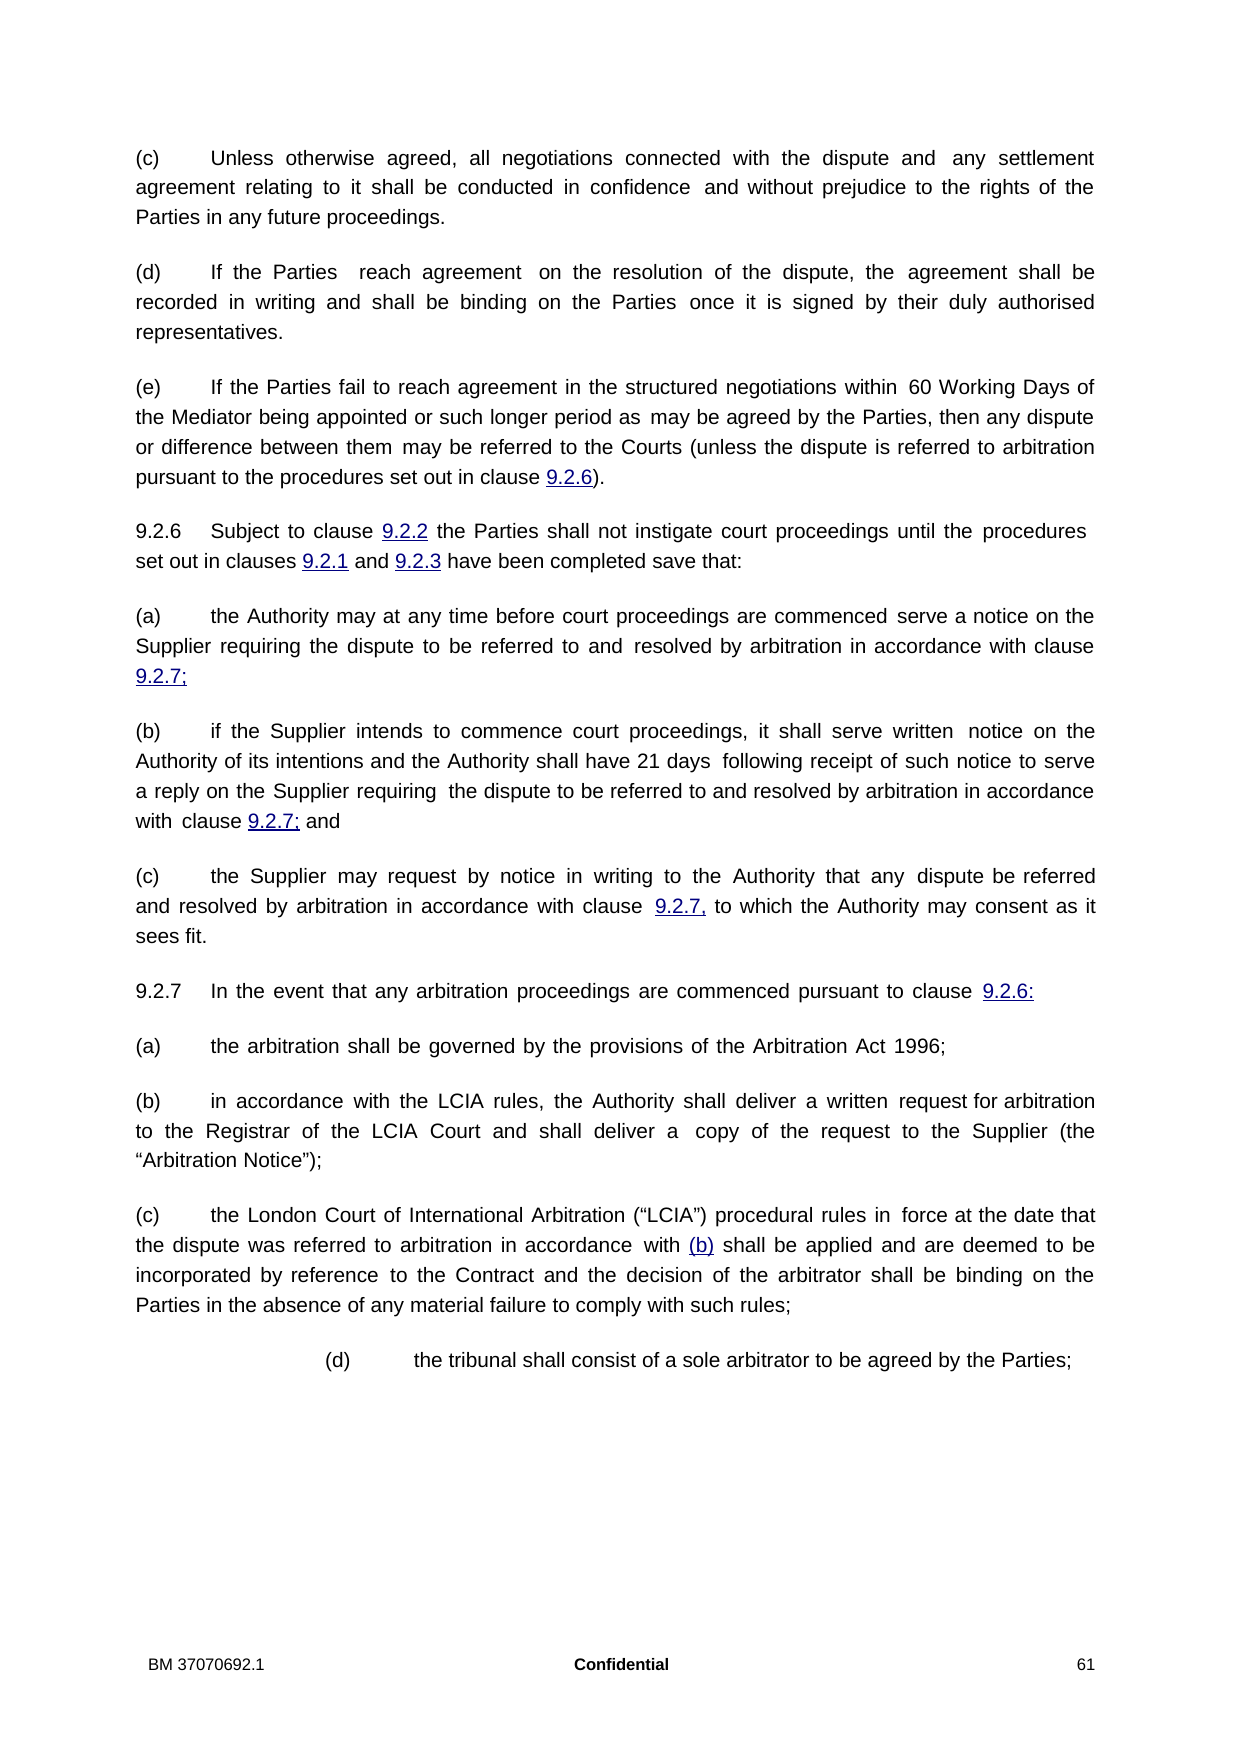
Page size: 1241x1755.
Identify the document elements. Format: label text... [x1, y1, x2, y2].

list If the Parties fail to reach agreement in the structured negotiations within 60 Working Days of the Mediator being appointed or such longer period as may be agreed by the Parties, then any dispute or difference between them may be referred to the Courts (unless the dispute is referred to arbitration pursuant to the procedures set out in clause 9.2.6). [135, 375, 1095, 488]
list if the Supplier intends to commence court proceedings, it shall serve written notice on the Authority of its intentions and the Authority shall have 21 days following receipt of such notice to serve a reply on the Supplier requiring the dispute to be referred to and resolved by arbitration in accordance with clause 9.2.7; and [135, 719, 1096, 832]
list the Authority may at any time before court proceedings are commenced serve a notice on the Supplier requiring the dispute to be referred to and resolved by arbitration in accordance with clause 9.2.7; [135, 604, 1095, 688]
list Unless otherwise agreed, all negotiations connected with the dispute and any settlement agreement relating to it shall be conducted in confidence and without prejudice to the rights of the Parties in any future proceedings. [135, 146, 1095, 229]
list the tribunal shall consist of a sole arbitrator to be agreed by the Parties; [325, 1348, 1107, 1372]
list Subject to clause 9.2.2 the Parties shall not instigate court proceedings until the procedures set out in clauses 9.2.1 and 9.2.3 have been completed save that: [135, 519, 1094, 573]
list If the Parties reach agreement on the resolution of the dispute, the agreement shall be recorded in writing and shall be binding on the Parties once it is signed by their duly authorised representatives. [135, 260, 1095, 344]
list the London Court of International Arbitration (“LCIA”) procedural rules in force at the date that the dispute was referred to arbitration in accordance with (b) shall be applied and are deemed to be incorporated by reference to the Contract and the decision of the arbitrator shall be binding on the Parties in the absence of any material failure to comply with such rules; [135, 1203, 1096, 1317]
list the Supplier may request by notice in writing to the Authority that any dispute be referred and resolved by arbitration in accordance with clause 9.2.7, to which the Authority may consent as it sees fit. [135, 864, 1096, 947]
list the arbitration shall be governed by the provisions of the Arbitration Act 1996; [135, 1034, 1095, 1058]
list in accordance with the LCIA rules, the Authority shall deliver a written request for arbitration to the Registrar of the LCIA Court and shall deliver a copy of the request to the Supplier (the “Arbitration Notice”); [135, 1089, 1096, 1172]
list In the event that any arbitration proceedings are commenced pursuant to clause 9.2.6: [135, 979, 1094, 1003]
